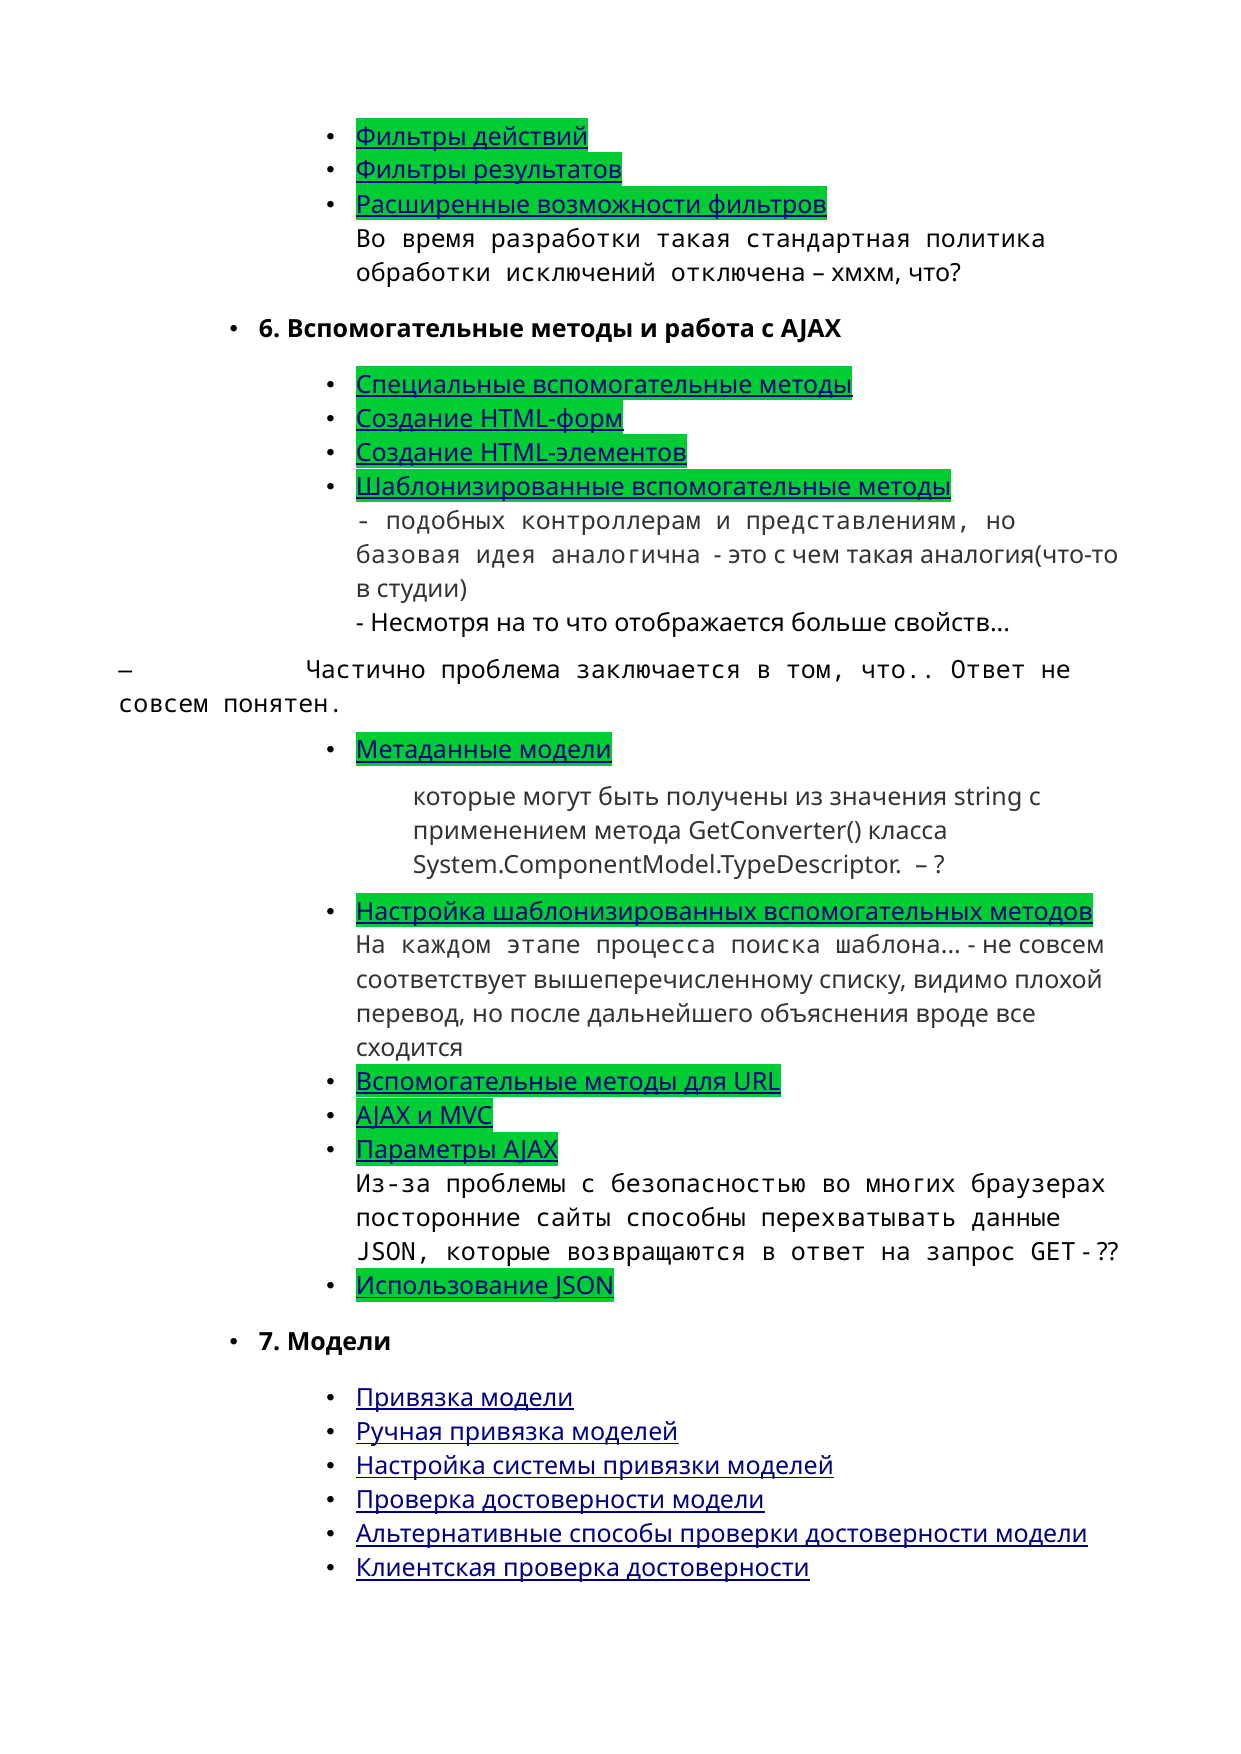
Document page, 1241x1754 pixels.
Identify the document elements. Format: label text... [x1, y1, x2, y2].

subtitle 6. Вспомогательные методы и работа с AJAX [229, 310, 1100, 344]
list Частично проблема заключается в том, что.. Ответ не совсем понятен. [118, 651, 1122, 719]
list Создание HTML-форм [326, 400, 1122, 434]
list Параметры AJAX [326, 1132, 1122, 1166]
subtitle 7. Модели [229, 1324, 1100, 1358]
list Проверка достоверности модели [326, 1482, 1122, 1516]
list Расширенные возможности фильтров [326, 186, 1122, 220]
list Ручная привязка моделей [326, 1414, 1122, 1448]
list Вспомогательные методы для URL [326, 1063, 1122, 1097]
list На каждом этапе процесса поиска шаблона... - не совсем соответствует вышеперечисленному списку, видимо плохой перевод, но после дальнейшего объяснения вроде все сходится [326, 927, 1122, 1063]
list Метаданные модели [326, 732, 1122, 766]
list Фильтры результатов [326, 152, 1122, 186]
list Альтернативные способы проверки достоверности модели [326, 1516, 1122, 1550]
list Привязка модели [326, 1380, 1122, 1414]
list Создание HTML-элементов [326, 434, 1122, 468]
list которые могут быть получены из значения string с применением метода GetConverter() класса System.ComponentModel.TypeDescriptor. – ? [383, 778, 1122, 881]
list Шаблонизированные вспомогательные методы [326, 468, 1122, 502]
list Из-за проблемы с безопасностью во многих браузерах посторонние сайты способны перехватывать данные JSON, которые возвращаются в ответ на запрос GET - ?? [326, 1166, 1122, 1268]
list Использование JSON [326, 1268, 1122, 1302]
list Клиентская проверка достоверности [326, 1550, 1122, 1584]
list Специальные вспомогательные методы [326, 366, 1122, 400]
list Во время разработки такая стандартная политика обработки исключений отключена – хмхм, что? [326, 220, 1122, 288]
list Настройка шаблонизированных вспомогательных методов [326, 893, 1122, 927]
list - Несмотря на то что отображается больше свойств... [326, 605, 1122, 639]
list Настройка системы привязки моделей [326, 1448, 1122, 1482]
list AJAX и MVC [326, 1097, 1122, 1132]
list Фильтры действий [326, 118, 1122, 152]
list - подобных контроллерам и представлениям, но базовая идея аналогична - это с чем такая аналогия(что-то в студии) [326, 502, 1122, 605]
